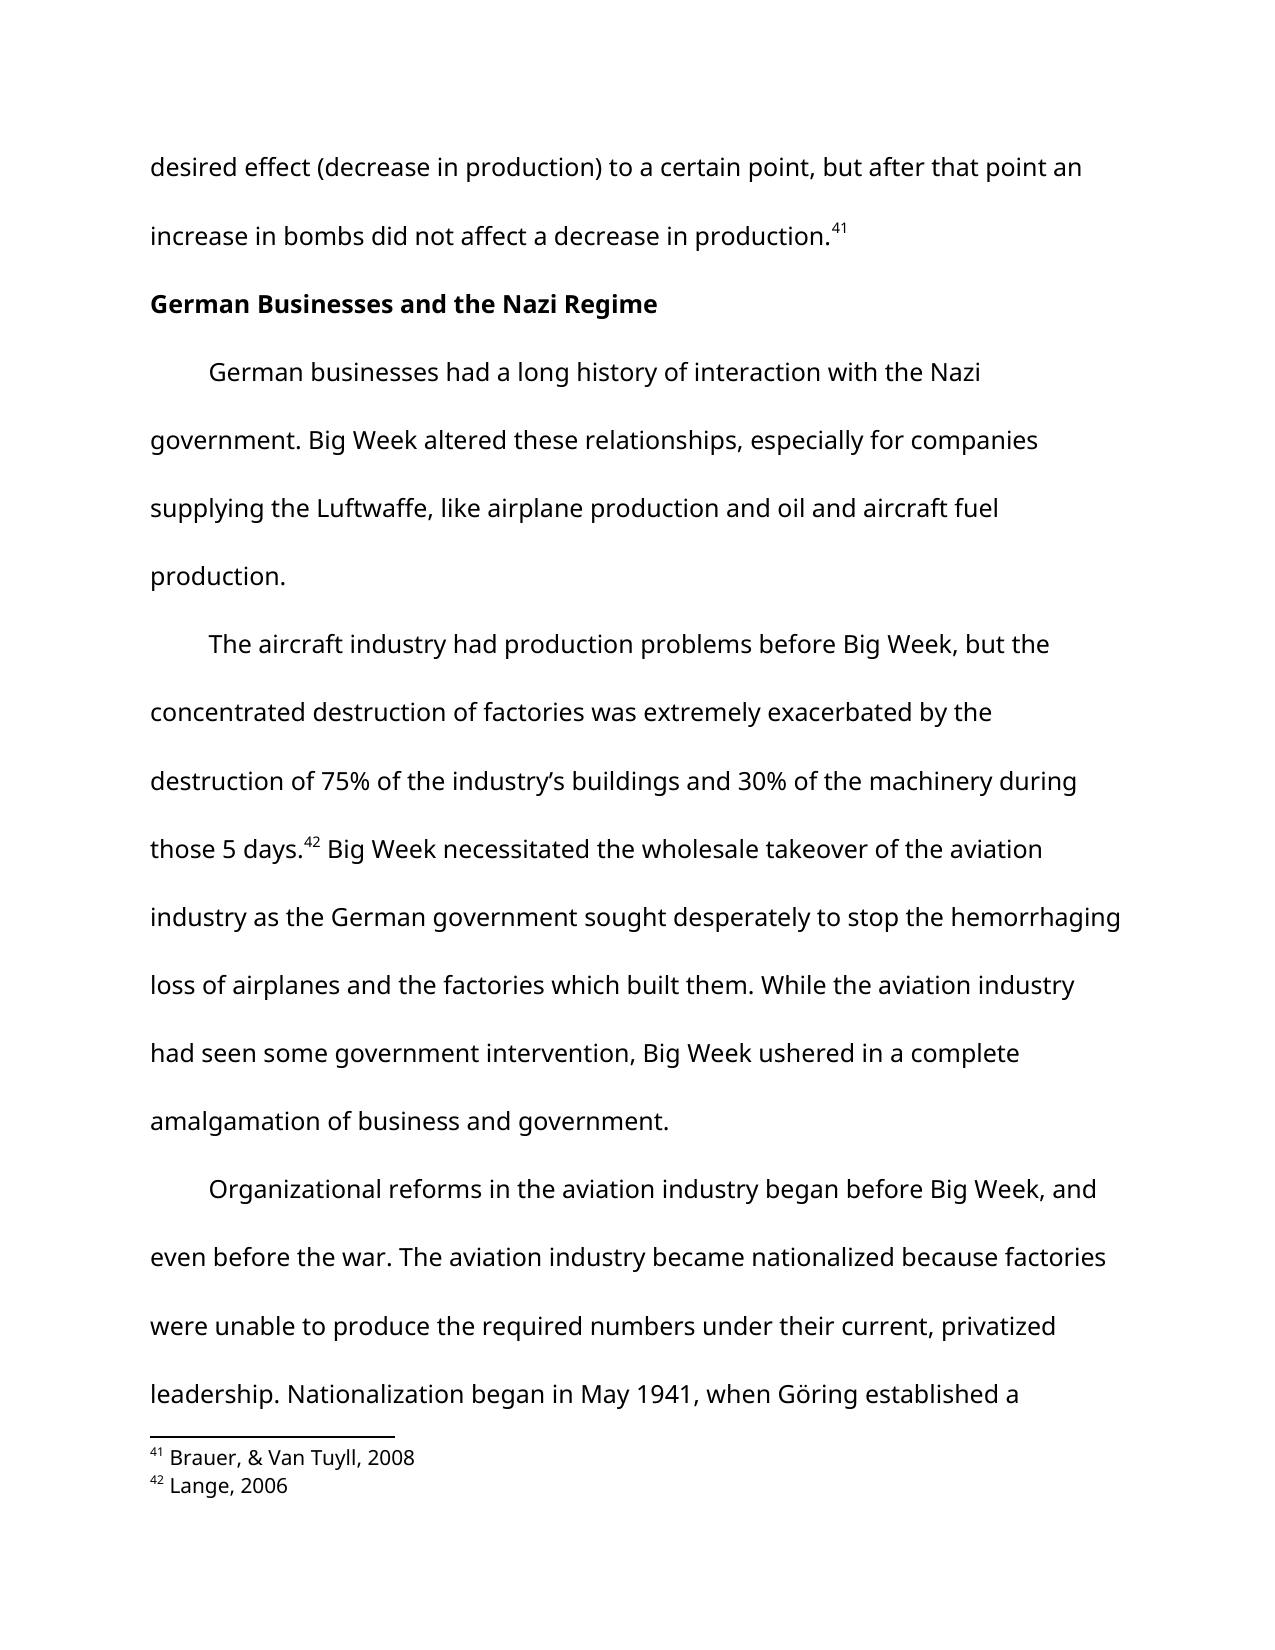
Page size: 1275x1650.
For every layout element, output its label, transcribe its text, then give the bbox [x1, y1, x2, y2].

text Lange, 2006 [150, 1472, 1125, 1500]
text desired effect (decrease in production) to a certain point, but after that point an increase in bombs did not affect a decrease in production. [150, 150, 1125, 252]
text Organizational reforms in the aviation industry began before Big Week, and even before the war. The aviation industry became nationalized because factories were unable to produce the required numbers under their current, privatized leadership. Nationalization began in May 1941, when Göring established a [150, 1172, 1125, 1410]
text German Businesses and the Nazi Regime [150, 286, 1125, 320]
text The aircraft industry had production problems before Big Week, but the concentrated destruction of factories was extremely exacerbated by the destruction of 75% of the industry’s buildings and 30% of the machinery during those 5 days. Big Week necessitated the wholesale takeover of the aviation industry as the German government sought desperately to stop the hemorrhaging loss of airplanes and the factories which built them. While the aviation industry had seen some government intervention, Big Week ushered in a complete amalgamation of business and government. [150, 627, 1125, 1138]
text German businesses had a long history of interaction with the Nazi government. Big Week altered these relationships, especially for companies supplying the Luftwaffe, like airplane production and oil and aircraft fuel production. [150, 354, 1125, 593]
text Brauer, & Van Tuyll, 2008 [150, 1443, 1125, 1472]
